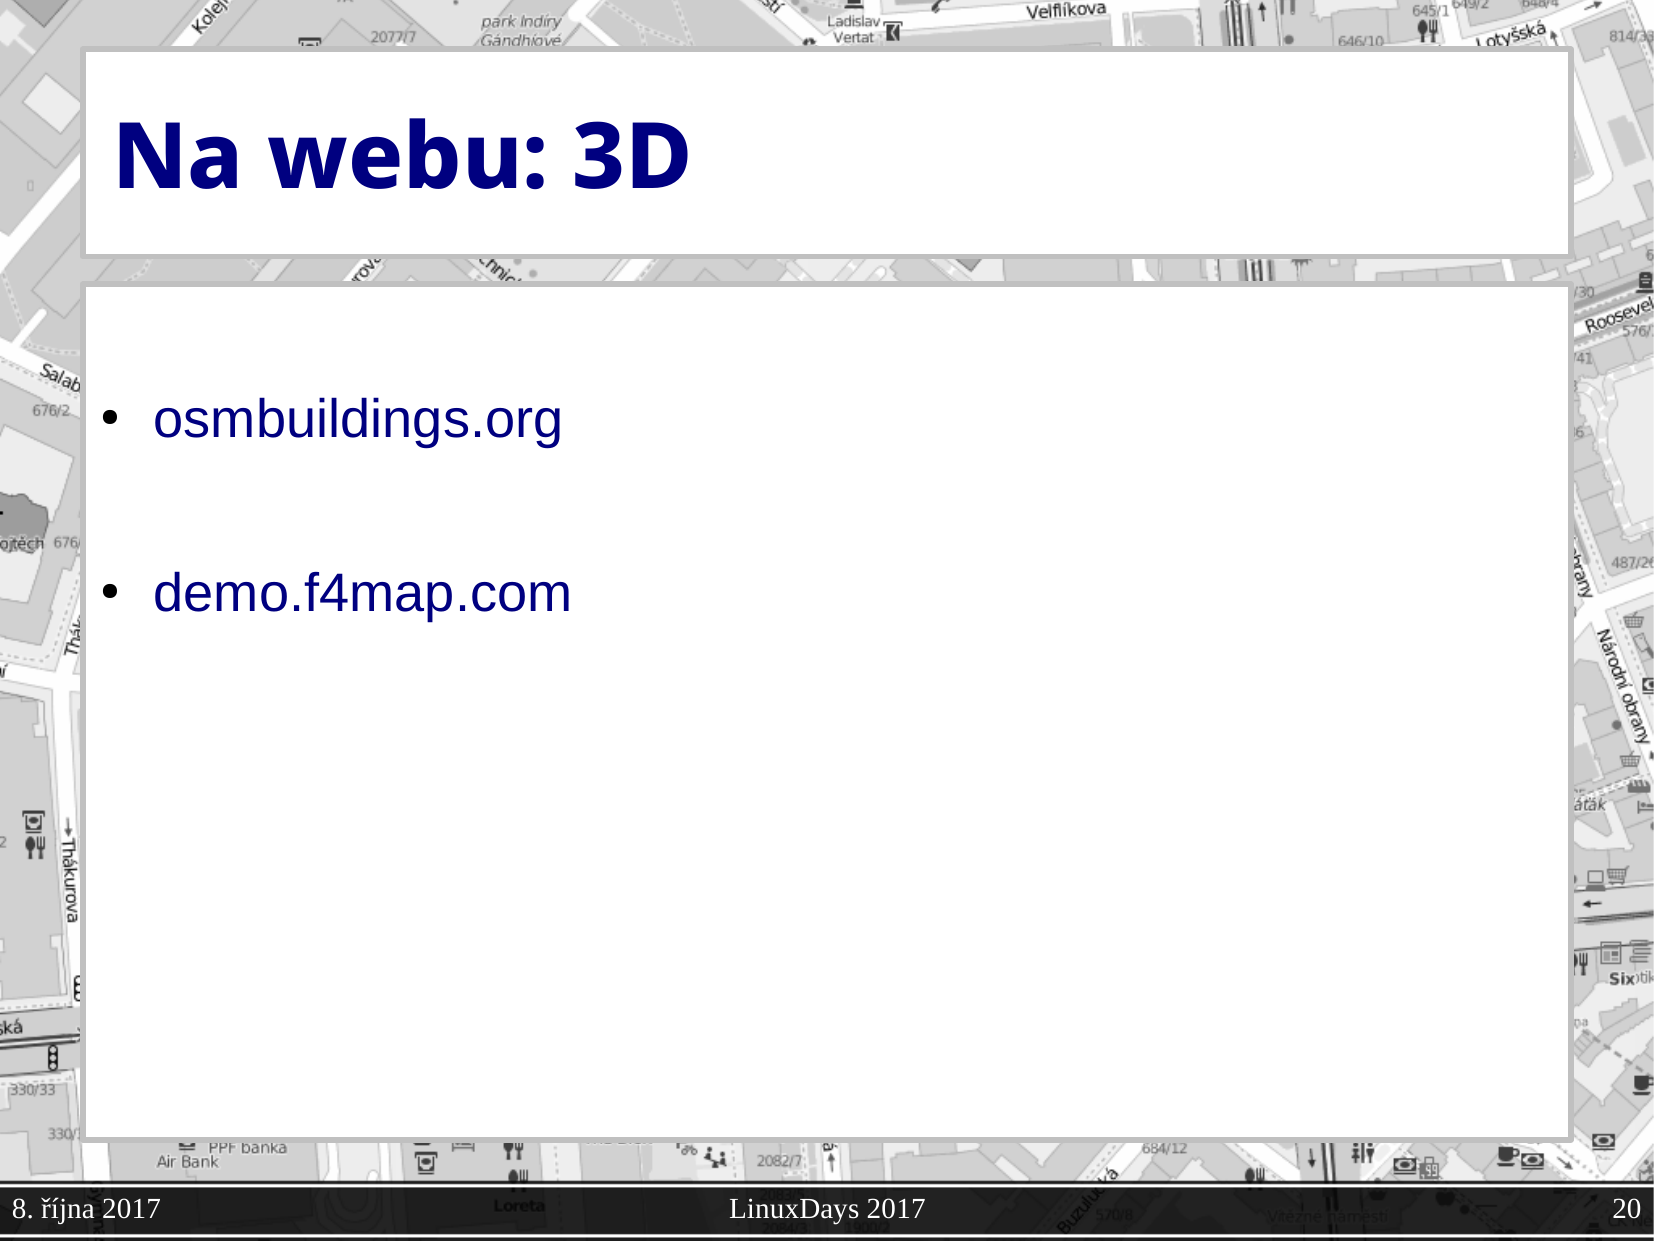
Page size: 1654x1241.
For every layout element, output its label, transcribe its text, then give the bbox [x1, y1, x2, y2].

title Na webu: 3D [82, 49, 1571, 257]
picture [0, 0, 1654, 1241]
list osmbuildings.org demo.f4map.com [82, 284, 1571, 1140]
